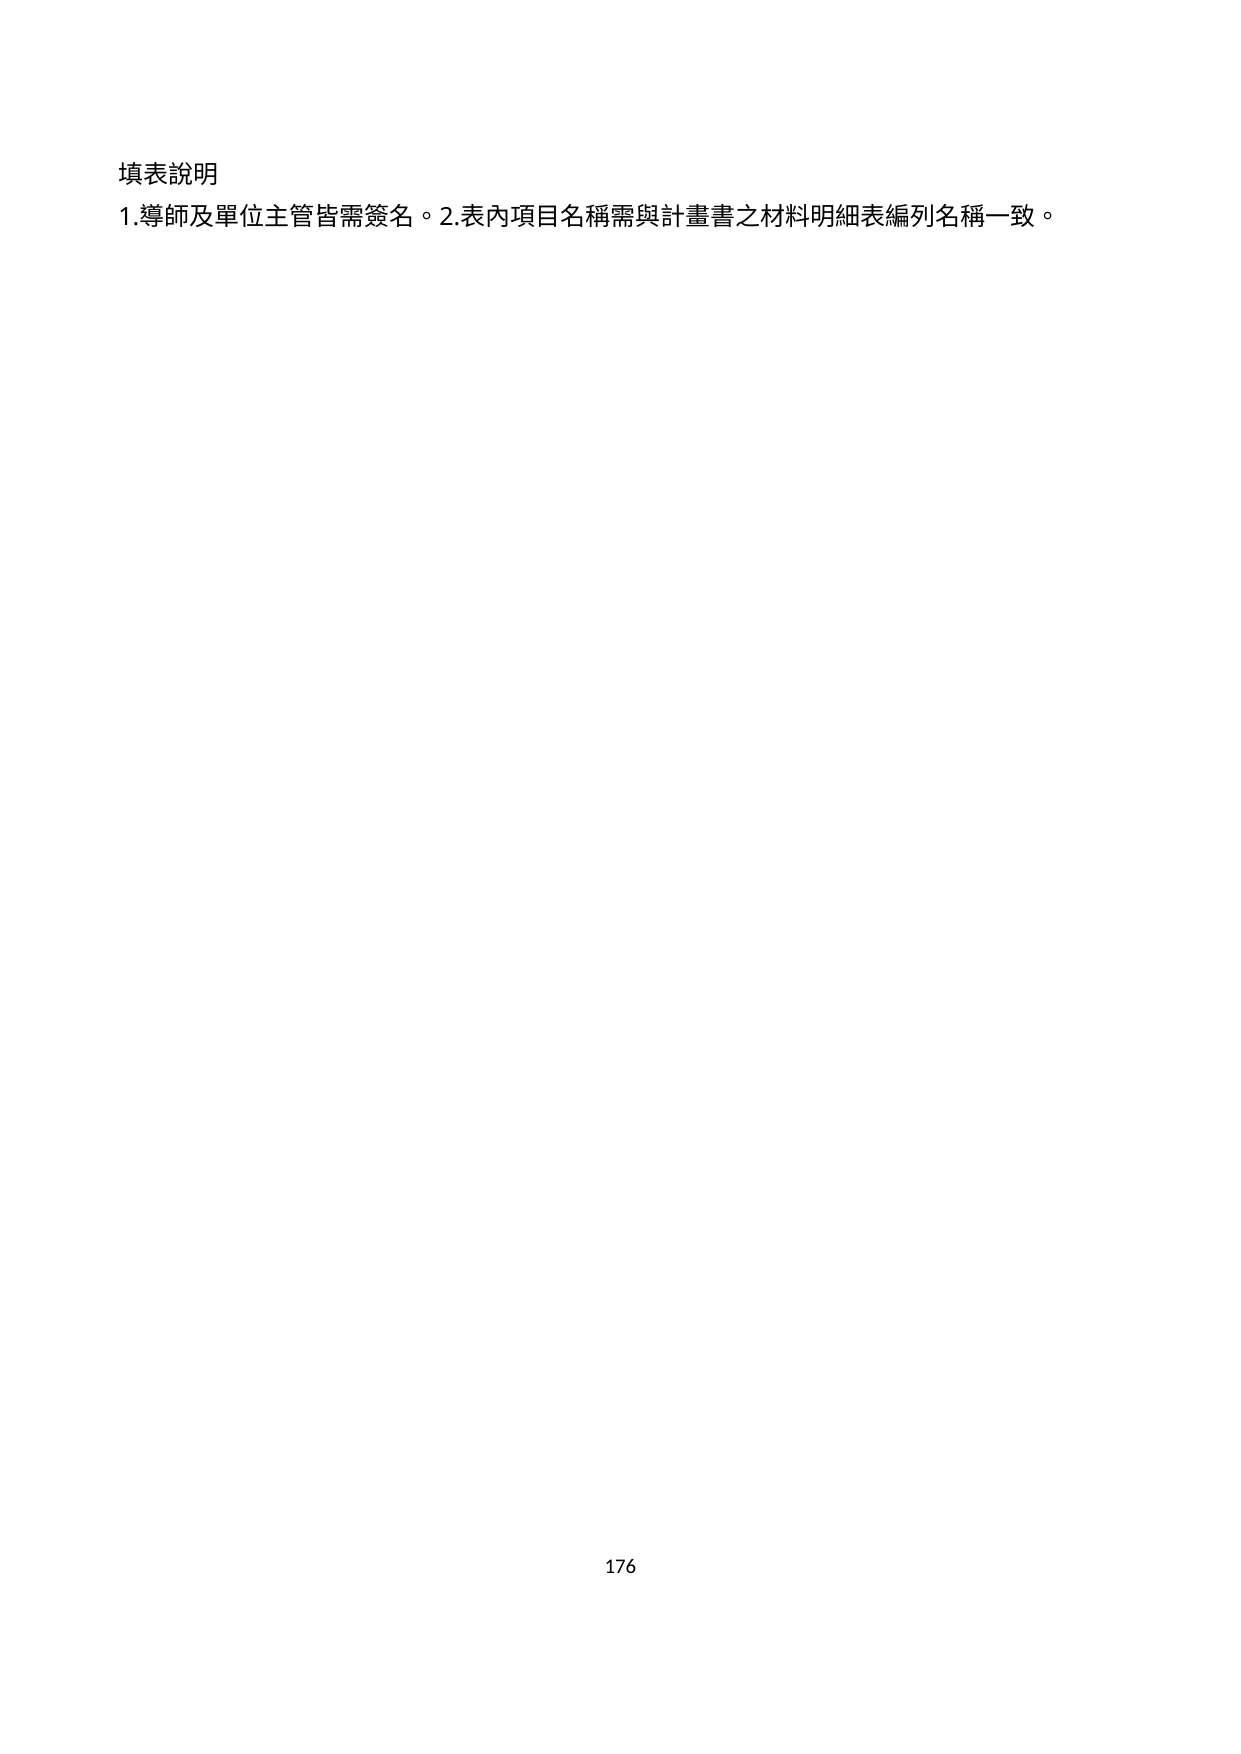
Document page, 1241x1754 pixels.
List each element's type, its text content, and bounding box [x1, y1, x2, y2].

text 1.導師及單位主管皆需簽名。2.表內項目名稱需與計畫書之材料明細表編列名稱一致。 [118, 192, 1102, 233]
text 填表說明 [118, 150, 1102, 192]
